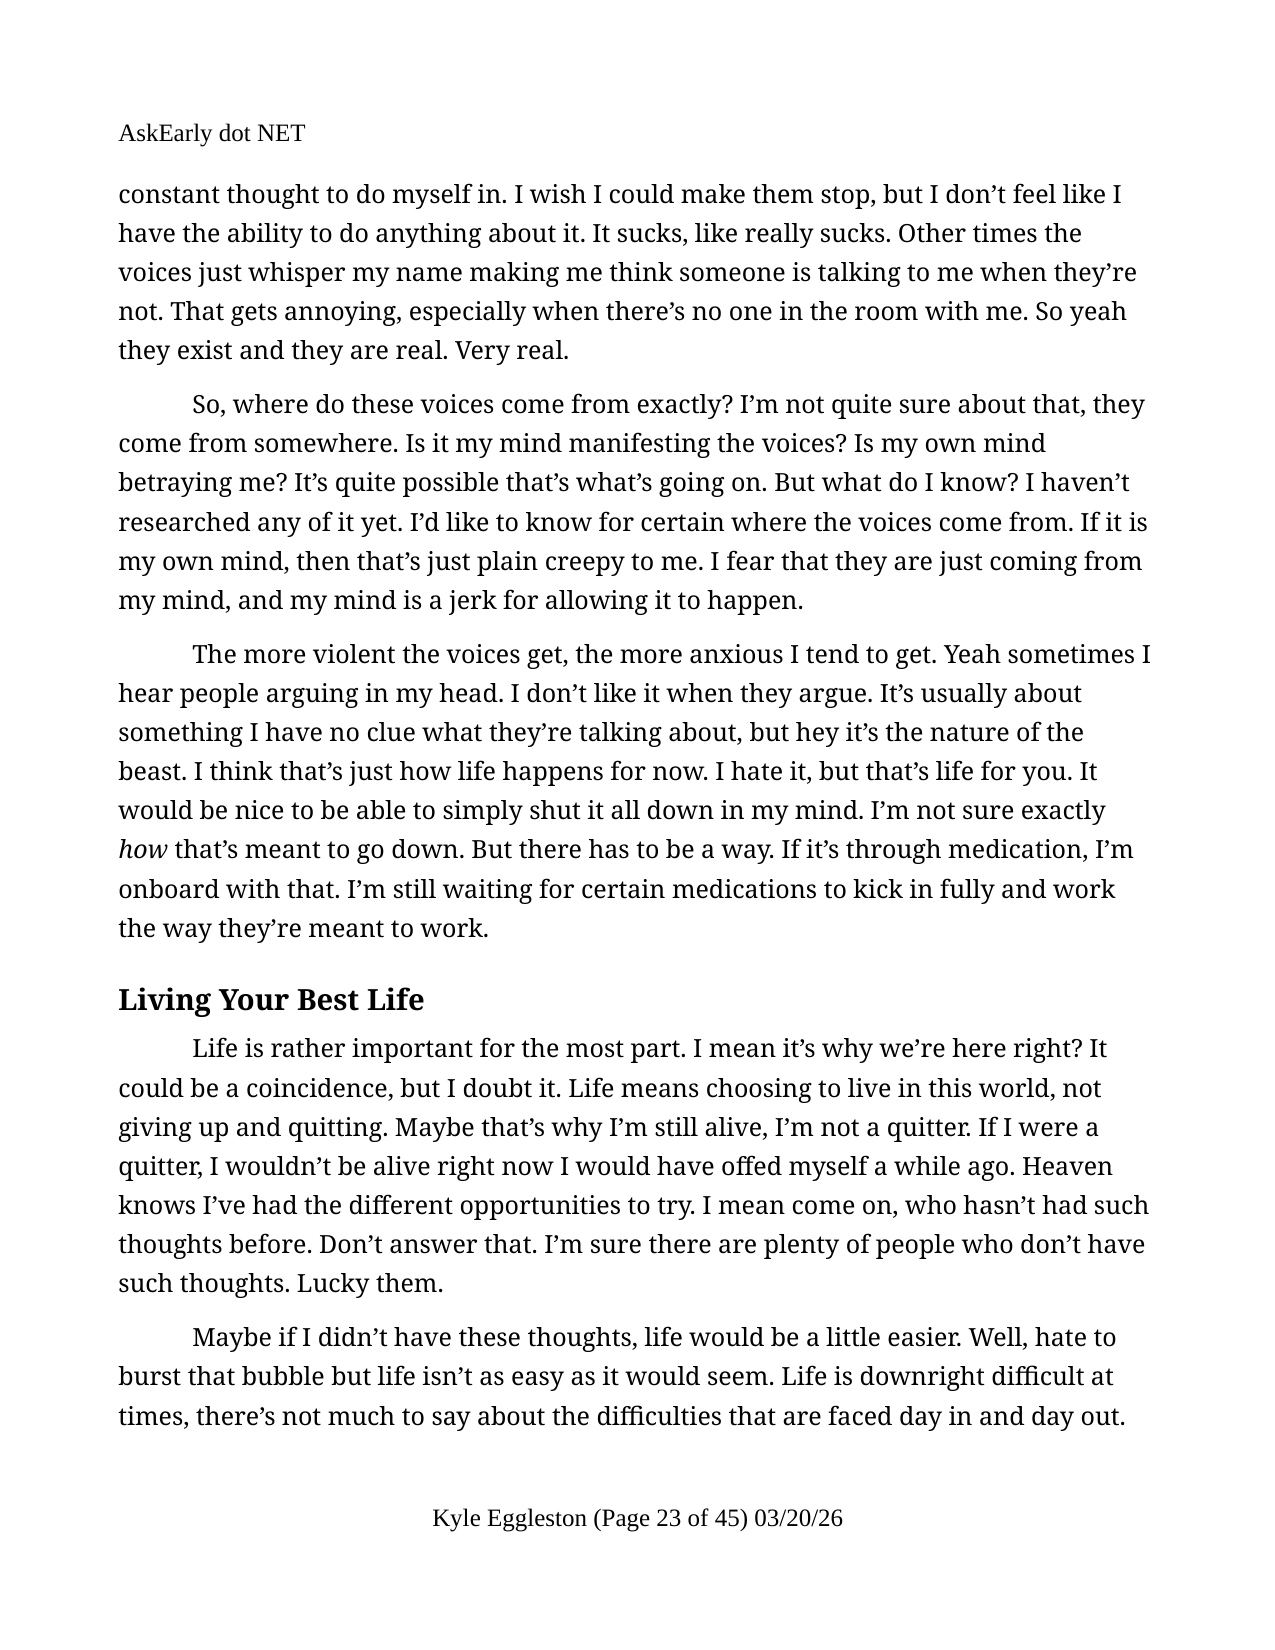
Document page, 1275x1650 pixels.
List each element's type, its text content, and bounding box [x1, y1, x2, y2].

text Life is rather important for the most part. I mean it’s why we’re here right? It could be a coincidence, but I doubt it. Life means choosing to live in this world, not giving up and quitting. Maybe that’s why I’m still alive, I’m not a quitter. If I were a quitter, I wouldn’t be alive right now I would have offed myself a while ago. Heaven knows I’ve had the different opportunities to try. I mean come on, who hasn’t had such thoughts before. Don’t answer that. I’m sure there are plenty of people who don’t have such thoughts. Lucky them. [118, 1031, 1157, 1300]
text Maybe if I didn’t have these thoughts, life would be a little easier. Well, hate to burst that bubble but life isn’t as easy as it would seem. Life is downright difficult at times, there’s not much to say about the difficulties that are faced day in and day out. [118, 1320, 1157, 1432]
text So, where do these voices come from exactly? I’m not quite sure about that, they come from somewhere. Is it my mind manifesting the voices? Is my own mind betraying me? It’s quite possible that’s what’s going on. But what do I know? I haven’t researched any of it yet. I’d like to know for certain where the voices come from. If it is my own mind, then that’s just plain creepy to me. I fear that they are just coming from my mind, and my mind is a jerk for allowing it to happen. [118, 387, 1157, 617]
text constant thought to do myself in. I wish I could make them stop, but I don’t feel like I have the ability to do anything about it. It sucks, like really sucks. Other times the voices just whisper my name making me think someone is talking to me when they’re not. That gets annoying, especially when there’s no one in the room with me. So yeah they exist and they are real. Very real. [118, 176, 1157, 367]
text The more violent the voices get, the more anxious I tend to get. Yeah sometimes I hear people arguing in my head. I don’t like it when they argue. It’s usually about something I have no clue what they’re talking about, but hey it’s the nature of the beast. I think that’s just how life happens for now. I hate it, but that’s life for you. It would be nice to be able to simply shut it all down in my mind. I’m not sure exactly how that’s meant to go down. But there has to be a way. If it’s through medication, I’m onboard with that. I’m still waiting for certain medications to kick in fully and work the way they’re meant to work. [118, 636, 1157, 944]
subtitle Living Your Best Life [118, 979, 1157, 1018]
